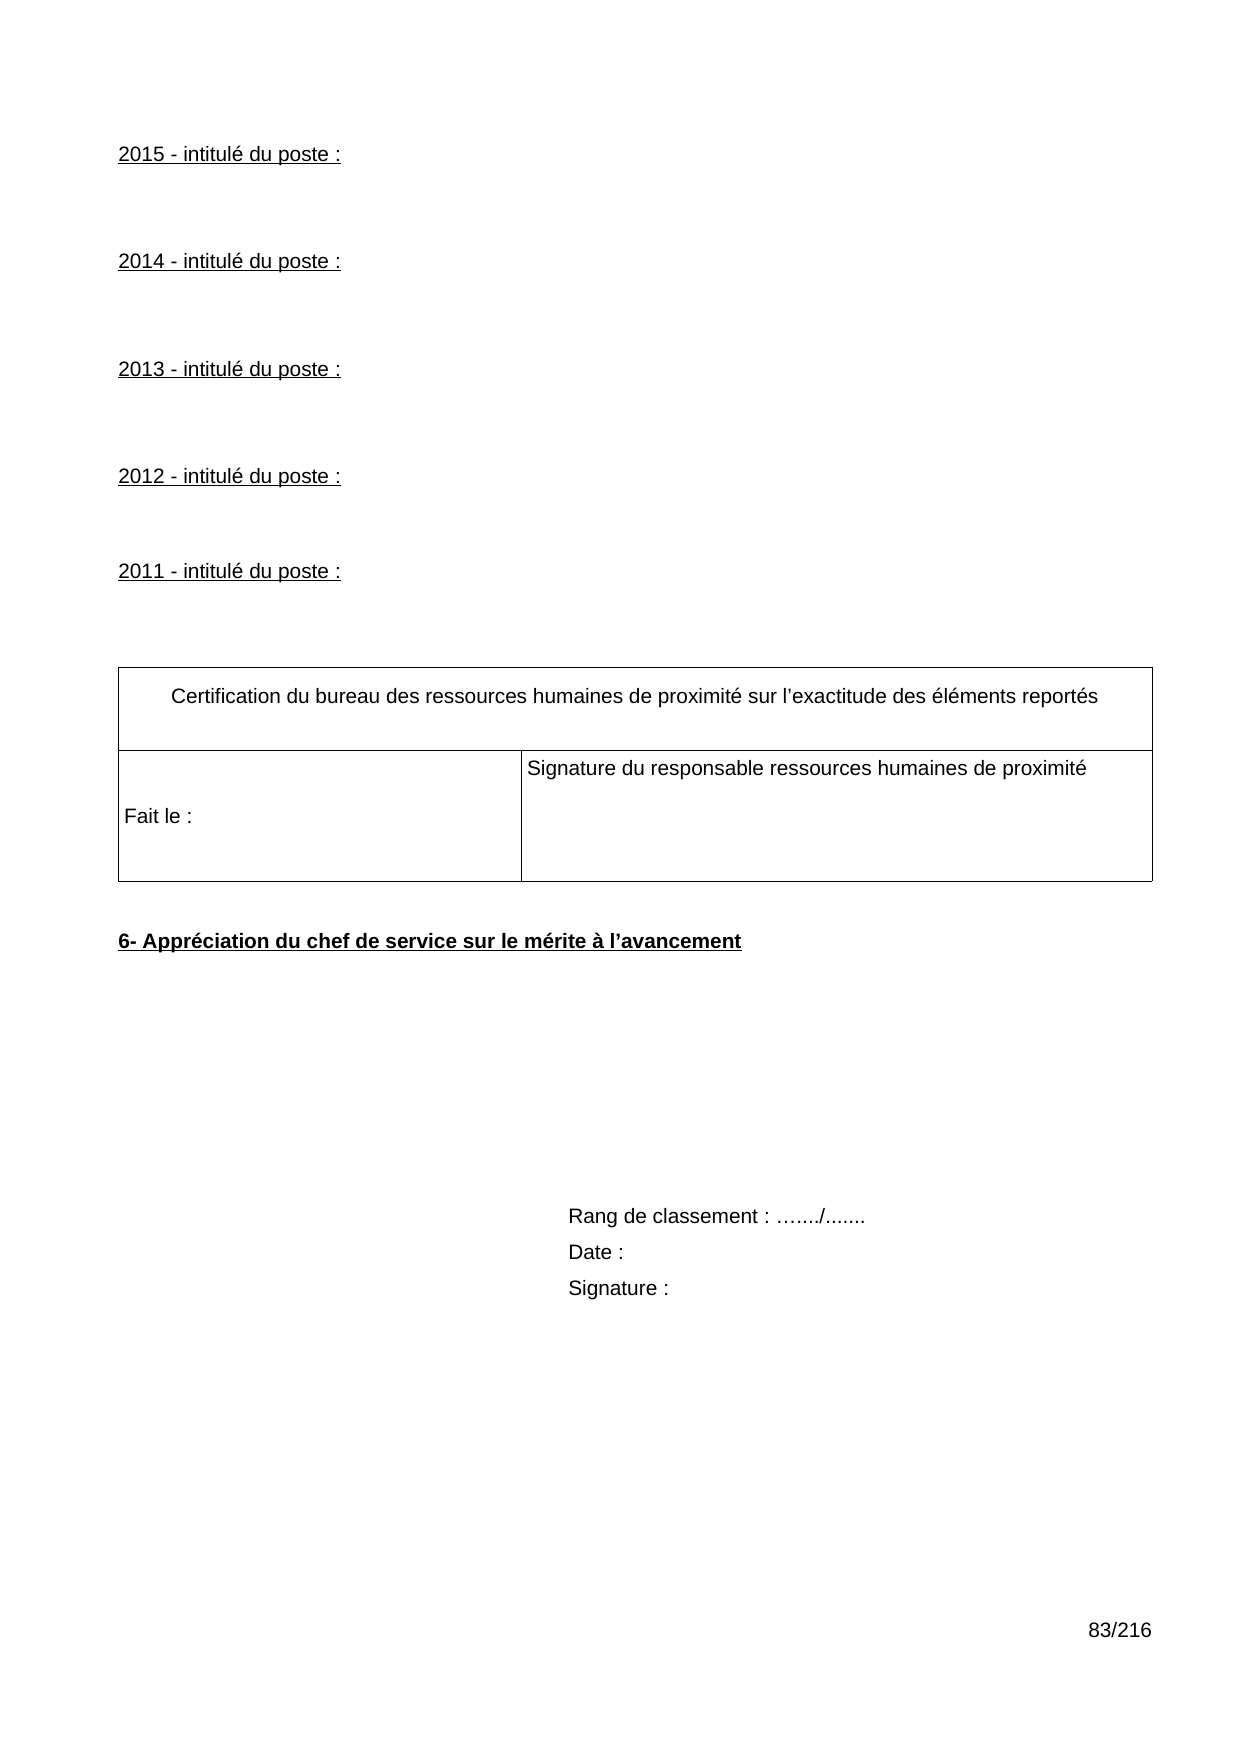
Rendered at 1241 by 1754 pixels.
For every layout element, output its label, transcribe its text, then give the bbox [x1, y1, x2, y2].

text 2014 - intitulé du poste : [118, 249, 1152, 273]
text 2015 - intitulé du poste : [118, 142, 1152, 166]
text 6- Appréciation du chef de service sur le mérite à l’avancement [118, 929, 1152, 953]
text 2013 - intitulé du poste : [118, 356, 1152, 380]
table_cell Signature du responsable ressources humaines de proximité [522, 751, 1152, 881]
text Signature : [118, 1276, 1152, 1300]
text 2011 - intitulé du poste : [118, 559, 1152, 583]
table_header Certification du bureau des ressources humaines de proximité sur l’exactitude des éléments reportés [119, 668, 1152, 750]
text 2012 - intitulé du poste : [118, 464, 1152, 488]
text Date : [118, 1240, 1152, 1264]
text Rang de classement : …..../....... [118, 1204, 1152, 1228]
table_cell Fait le : [119, 751, 521, 881]
